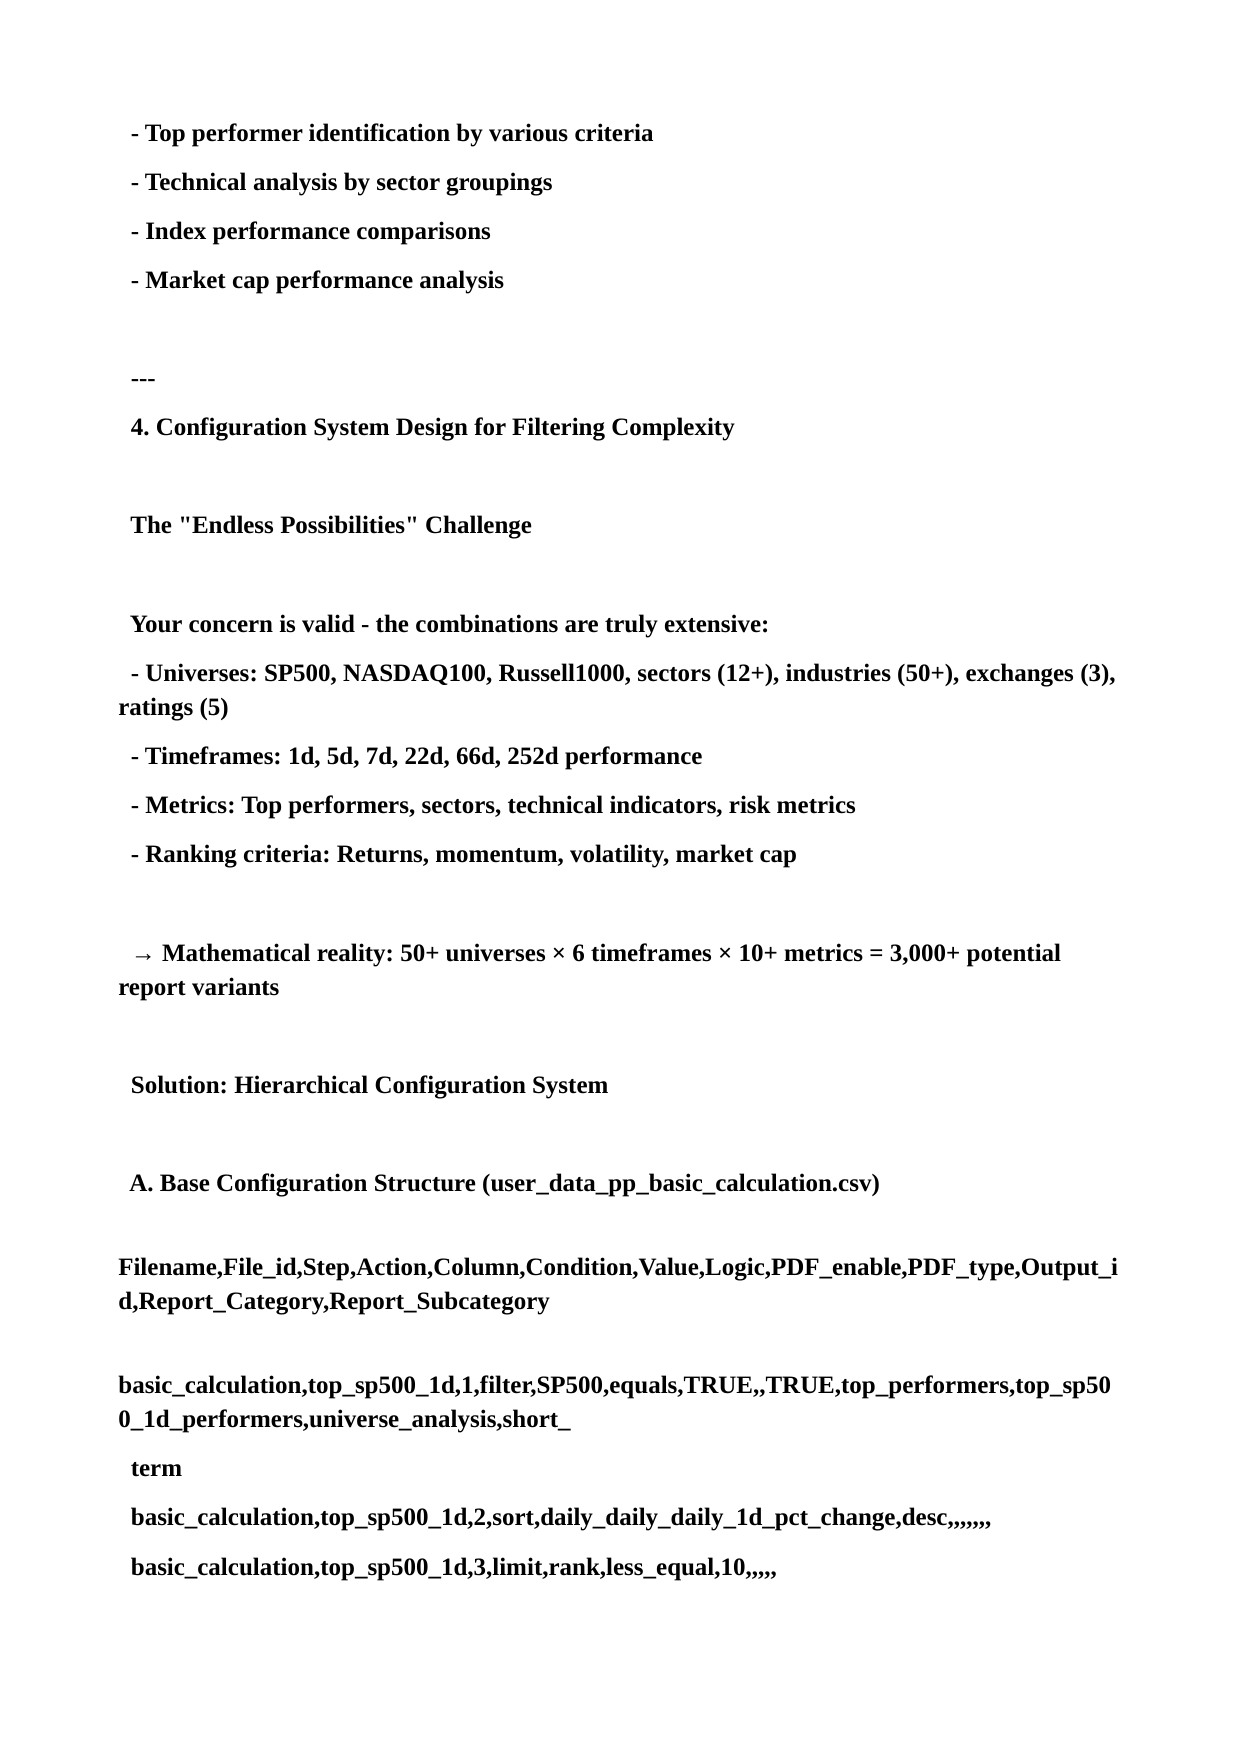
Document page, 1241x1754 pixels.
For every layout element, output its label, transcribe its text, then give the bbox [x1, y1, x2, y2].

text → Mathematical reality: 50+ universes × 6 timeframes × 10+ metrics = 3,000+ potential report variants [118, 938, 1122, 1001]
text The "Endless Possibilities" Challenge [118, 511, 1122, 539]
text basic_calculation,top_sp500_1d,1,filter,SP500,equals,TRUE,,TRUE,top_performers,top_sp500_1d_performers,universe_analysis,short_ [118, 1335, 1122, 1433]
text A. Base Configuration Structure (user_data_pp_basic_calculation.csv) [118, 1168, 1122, 1197]
text - Market cap performance analysis [118, 265, 1122, 294]
text Filename,File_id,Step,Action,Column,Condition,Value,Logic,PDF_enable,PDF_type,Output_id,Report_Category,Report_Subcategory [118, 1217, 1122, 1315]
text 4. Configuration System Design for Filtering Complexity 🔄 [118, 412, 1122, 441]
text term [118, 1453, 1122, 1482]
text - Timeframes: 1d, 5d, 7d, 22d, 66d, 252d performance [118, 741, 1122, 770]
text - Universes: SP500, NASDAQ100, Russell1000, sectors (12+), industries (50+), exchanges (3), ratings (5) [118, 658, 1122, 721]
text Solution: Hierarchical Configuration System [118, 1070, 1122, 1099]
text Your concern is valid - the combinations are truly extensive: [118, 609, 1122, 637]
text --- [118, 363, 1122, 392]
text basic_calculation,top_sp500_1d,3,limit,rank,less_equal,10,,,,, [118, 1552, 1122, 1580]
text - Metrics: Top performers, sectors, technical indicators, risk metrics [118, 790, 1122, 819]
text - Index performance comparisons [118, 216, 1122, 245]
text - Ranking criteria: Returns, momentum, volatility, market cap [118, 839, 1122, 868]
text basic_calculation,top_sp500_1d,2,sort,daily_daily_daily_1d_pct_change,desc,,,,,,, [118, 1502, 1122, 1531]
text - Top performer identification by various criteria [118, 118, 1122, 147]
text - Technical analysis by sector groupings [118, 167, 1122, 196]
